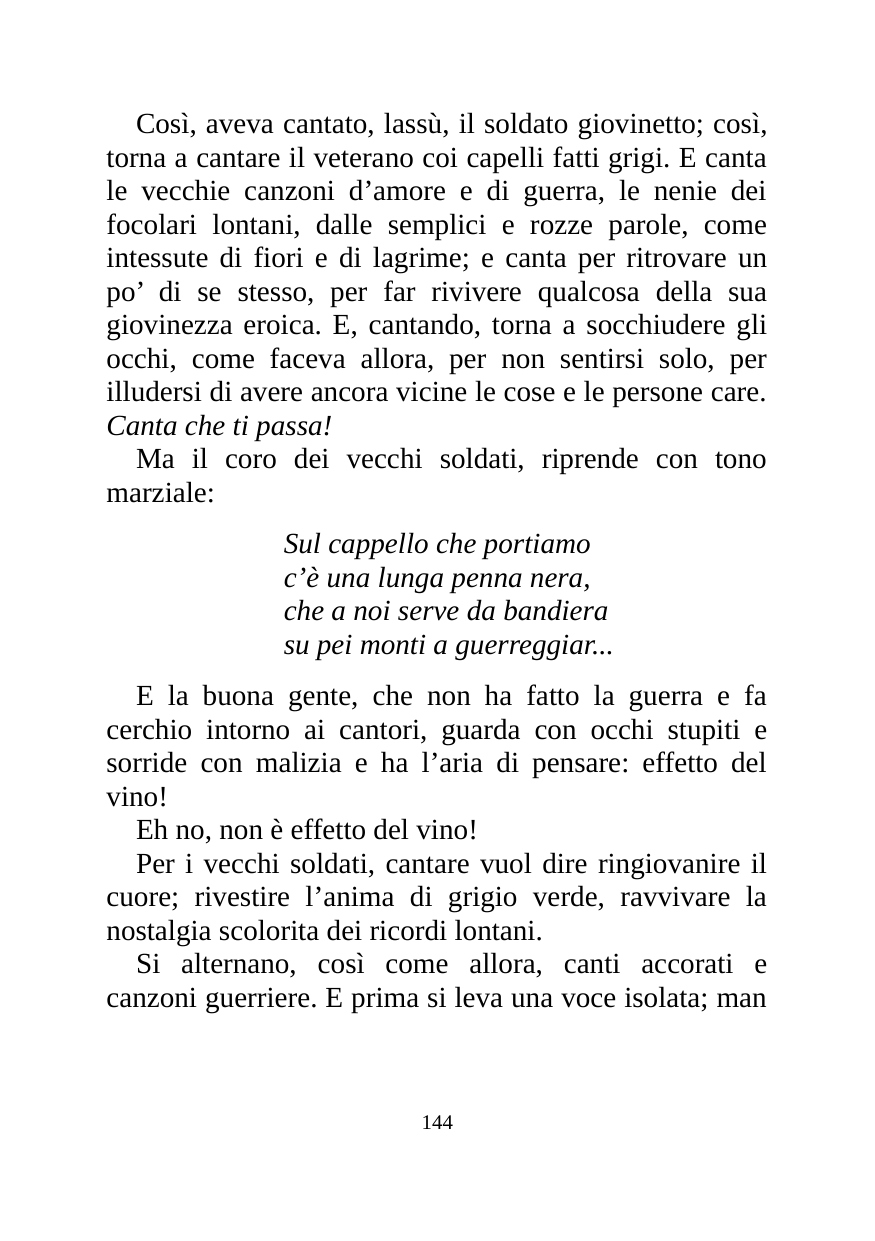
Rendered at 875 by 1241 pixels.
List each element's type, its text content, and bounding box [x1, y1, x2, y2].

text Ma il coro dei vecchi soldati, riprende con tono marziale: [106, 442, 768, 509]
text E la buona gente, che non ha fatto la guerra e fa cerchio intorno ai cantori, guarda con occhi stupiti e sorride con malizia e ha l’aria di pensare: effetto del vino! [106, 678, 768, 812]
text Così, aveva cantato, lassù, il soldato giovinetto; così, torna a cantare il veterano coi capelli fatti grigi. E canta le vecchie canzoni d’amore e di guerra, le nenie dei focolari lontani, dalle semplici e rozze parole, come intessute di fiori e di lagrime; e canta per ritrovare un po’ di se stesso, per far rivivere qualcosa della sua giovinezza eroica. E, cantando, torna a socchiudere gli occhi, come faceva allora, per non sentirsi solo, per illudersi di avere ancora vicine le cose e le persone care. Canta che ti passa! [106, 106, 768, 442]
text Eh no, non è effetto del vino! [106, 812, 768, 846]
text Si alternano, così come allora, canti accorati e canzoni guerriere. E prima si leva una voce isolata; man [106, 947, 768, 1014]
text Sul cappello che portiamo c’è una lunga penna nera, che a noi serve da bandiera su pei monti a guerreggiar... [283, 526, 768, 661]
text Per i vecchi soldati, cantare vuol dire ringiovanire il cuore; rivestire l’anima di grigio verde, ravvivare la nostalgia scolorita dei ricordi lontani. [106, 846, 768, 947]
